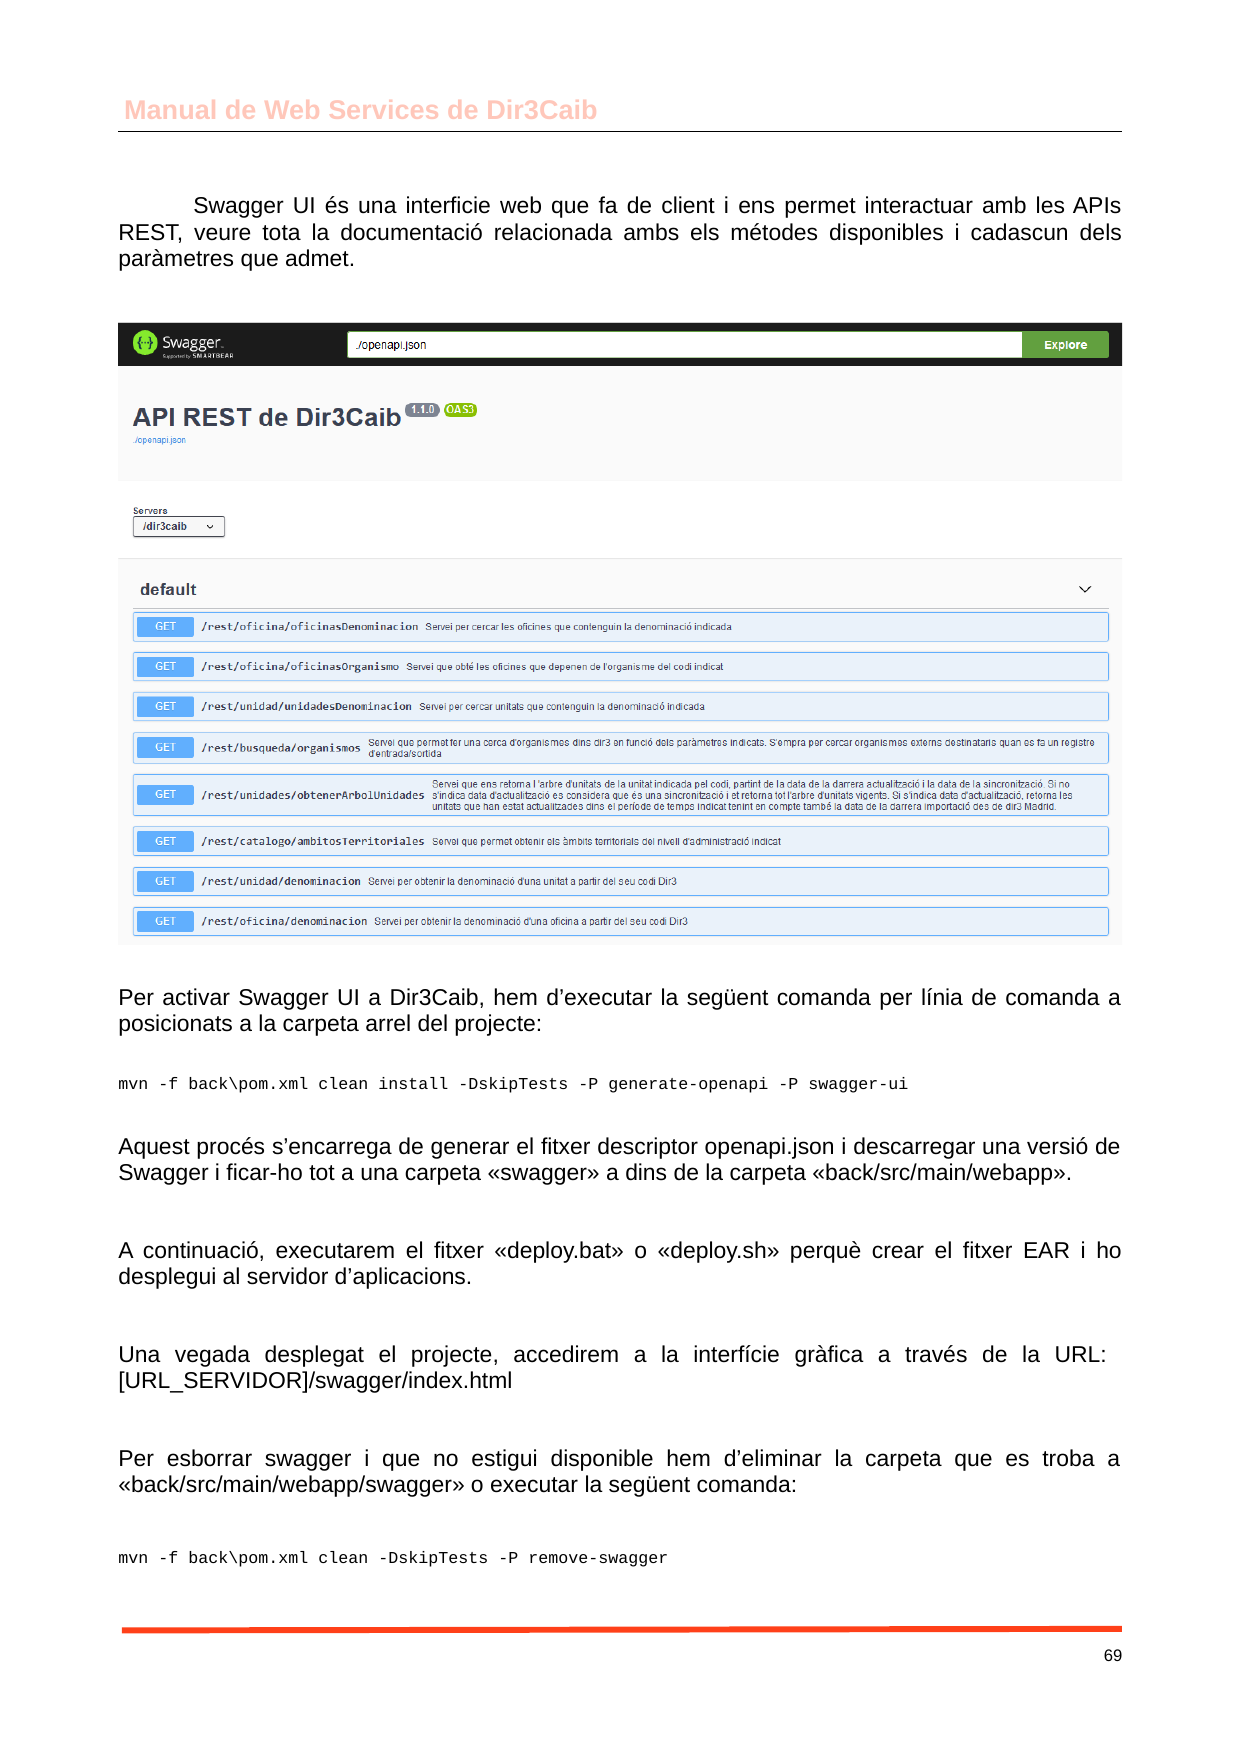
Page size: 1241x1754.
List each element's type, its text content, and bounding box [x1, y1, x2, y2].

text mvn -f back\pom.xml clean install -DskipTests -P generate-openapi -P swagger-ui [118, 1049, 1122, 1094]
text Per activar Swagger UI a Dir3Caib, hem d’executar la següent comanda per línia de comanda a posicionats a la carpeta arrel del projecte: [118, 984, 1122, 1036]
text Una vegada desplegat el projecte, accedirem a la interfície gràfica a través de la URL: [URL_SERVIDOR]/swagger/index.html [118, 1341, 1122, 1394]
text Swagger UI és una interficie web que fa de client i ens permet interactuar amb les APIs REST, veure tota la documentació relacionada ambs els métodes disponibles i cadascun dels paràmetres que admet. [118, 192, 1122, 271]
text Per esborrar swagger i que no estigui disponible hem d’eliminar la carpeta que es troba a «back/src/main/webapp/swagger» o executar la següent comanda: [118, 1445, 1122, 1498]
text A continuació, executarem el fitxer «deploy.bat» o «deploy.sh» perquè crear el fitxer EAR i ho desplegui al servidor d’aplicacions. [118, 1237, 1122, 1290]
text Aquest procés s’encarrega de generar el fitxer descriptor openapi.json i descarregar una versió de Swagger i ficar-ho tot a una carpeta «swagger» a dins de la carpeta «back/src/main/webapp». [118, 1133, 1122, 1186]
picture [118, 322, 1123, 945]
text mvn -f back\pom.xml clean -DskipTests -P remove-swagger [118, 1549, 1122, 1568]
